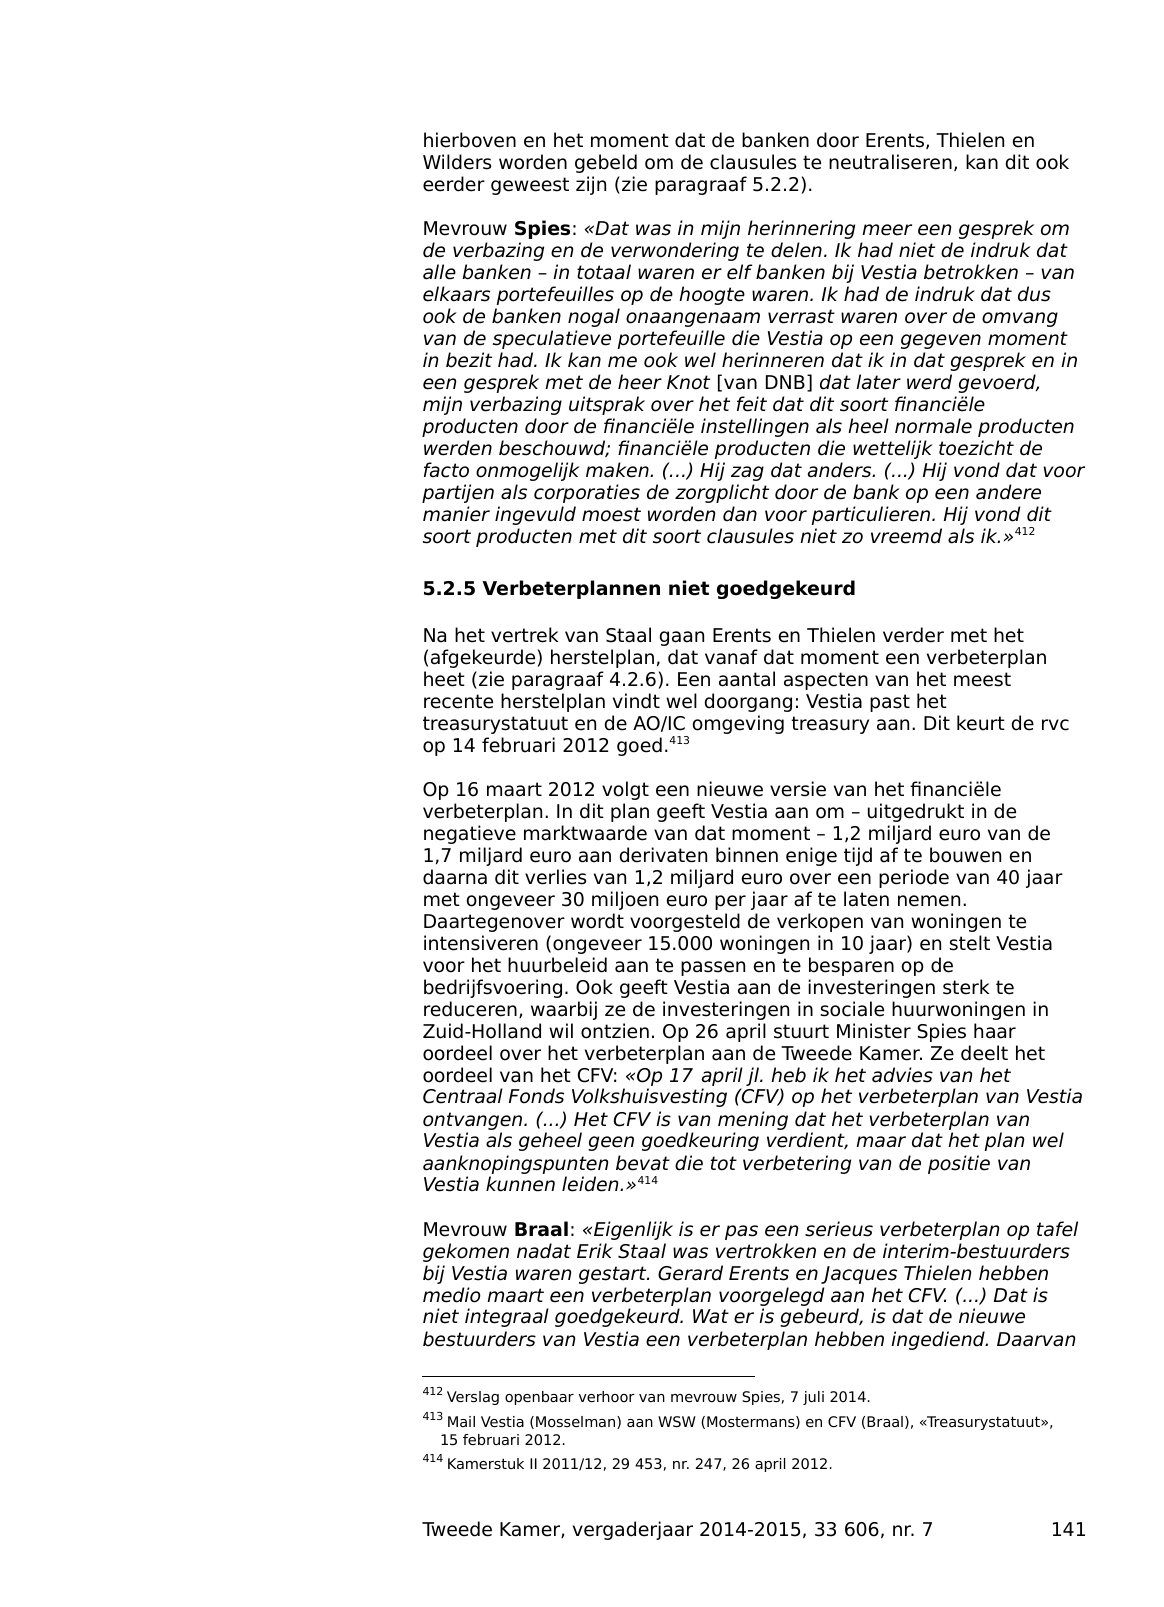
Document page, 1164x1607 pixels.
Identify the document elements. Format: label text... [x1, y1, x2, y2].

text Mevrouw Spies: «Dat was in mijn herinnering meer een gesprek om de verbazing en de verwondering te delen. Ik had niet de indruk dat alle banken – in totaal waren er elf banken bij Vestia betrokken – van elkaars portefeuilles op de hoogte waren. Ik had de indruk dat dus ook de banken nogal onaangenaam verrast waren over de omvang van de speculatieve portefeuille die Vestia op een gegeven moment in bezit had. Ik kan me ook wel herinneren dat ik in dat gesprek en in een gesprek met de heer Knot [van DNB] dat later werd gevoerd, mijn verbazing uitsprak over het feit dat dit soort financiële producten door de financiële instellingen als heel normale producten werden beschouwd; financiële producten die wettelijk toezicht de facto onmogelijk maken. (...) Hij zag dat anders. (...) Hij vond dat voor partijen als corporaties de zorgplicht door de bank op een andere manier ingevuld moest worden dan voor particulieren. Hij vond dit soort producten met dit soort clausules niet zo vreemd als ik.» [422, 218, 1087, 548]
text Mevrouw Braal: «Eigenlijk is er pas een serieus verbeterplan op tafel gekomen nadat Erik Staal was vertrokken en de interim-bestuurders bij Vestia waren gestart. Gerard Erents en Jacques Thielen hebben medio maart een verbeterplan voorgelegd aan het CFV. (...) Dat is niet integraal goedgekeurd. Wat er is gebeurd, is dat de nieuwe bestuurders van Vestia een verbeterplan hebben ingediend. Daarvan [422, 1218, 1087, 1350]
subtitle 5.2.5 Verbeterplannen niet goedgekeurd [422, 578, 1087, 600]
text Kamerstuk II 2011/12, 29 453, nr. 247, 26 april 2012. [422, 1452, 1087, 1474]
text Verslag openbaar verhoor van mevrouw Spies, 7 juli 2014. [422, 1385, 1087, 1407]
text hierboven en het moment dat de banken door Erents, Thielen en Wilders worden gebeld om de clausules te neutraliseren, kan dit ook eerder geweest zijn (zie paragraaf 5.2.2). [422, 130, 1087, 196]
text Mail Vestia (Mosselman) aan WSW (Mostermans) en CFV (Braal), «Treasurystatuut», 15 februari 2012. [422, 1410, 1087, 1449]
text Na het vertrek van Staal gaan Erents en Thielen verder met het (afgekeurde) herstelplan, dat vanaf dat moment een verbeterplan heet (zie paragraaf 4.2.6). Een aantal aspecten van het meest recente herstelplan vindt wel doorgang: Vestia past het treasurystatuut en de AO/IC omgeving treasury aan. Dit keurt de rvc op 14 februari 2012 goed. [422, 625, 1087, 757]
text Op 16 maart 2012 volgt een nieuwe versie van het financiële verbeterplan. In dit plan geeft Vestia aan om – uitgedrukt in de negatieve marktwaarde van dat moment – 1,2 miljard euro van de 1,7 miljard euro aan derivaten binnen enige tijd af te bouwen en daarna dit verlies van 1,2 miljard euro over een periode van 40 jaar met ongeveer 30 miljoen euro per jaar af te laten nemen. Daartegenover wordt voorgesteld de verkopen van woningen te intensiveren (ongeveer 15.000 woningen in 10 jaar) en stelt Vestia voor het huurbeleid aan te passen en te besparen op de bedrijfsvoering. Ook geeft Vestia aan de investeringen sterk te reduceren, waarbij ze de investeringen in sociale huurwoningen in Zuid-Holland wil ontzien. Op 26 april stuurt Minister Spies haar oordeel over het verbeterplan aan de Tweede Kamer. Ze deelt het oordeel van het CFV: «Op 17 april jl. heb ik het advies van het Centraal Fonds Volkshuisvesting (CFV) op het verbeterplan van Vestia ontvangen. (...) Het CFV is van mening dat het verbeterplan van Vestia als geheel geen goedkeuring verdient, maar dat het plan wel aanknopingspunten bevat die tot verbetering van de positie van Vestia kunnen leiden.» [422, 779, 1087, 1196]
